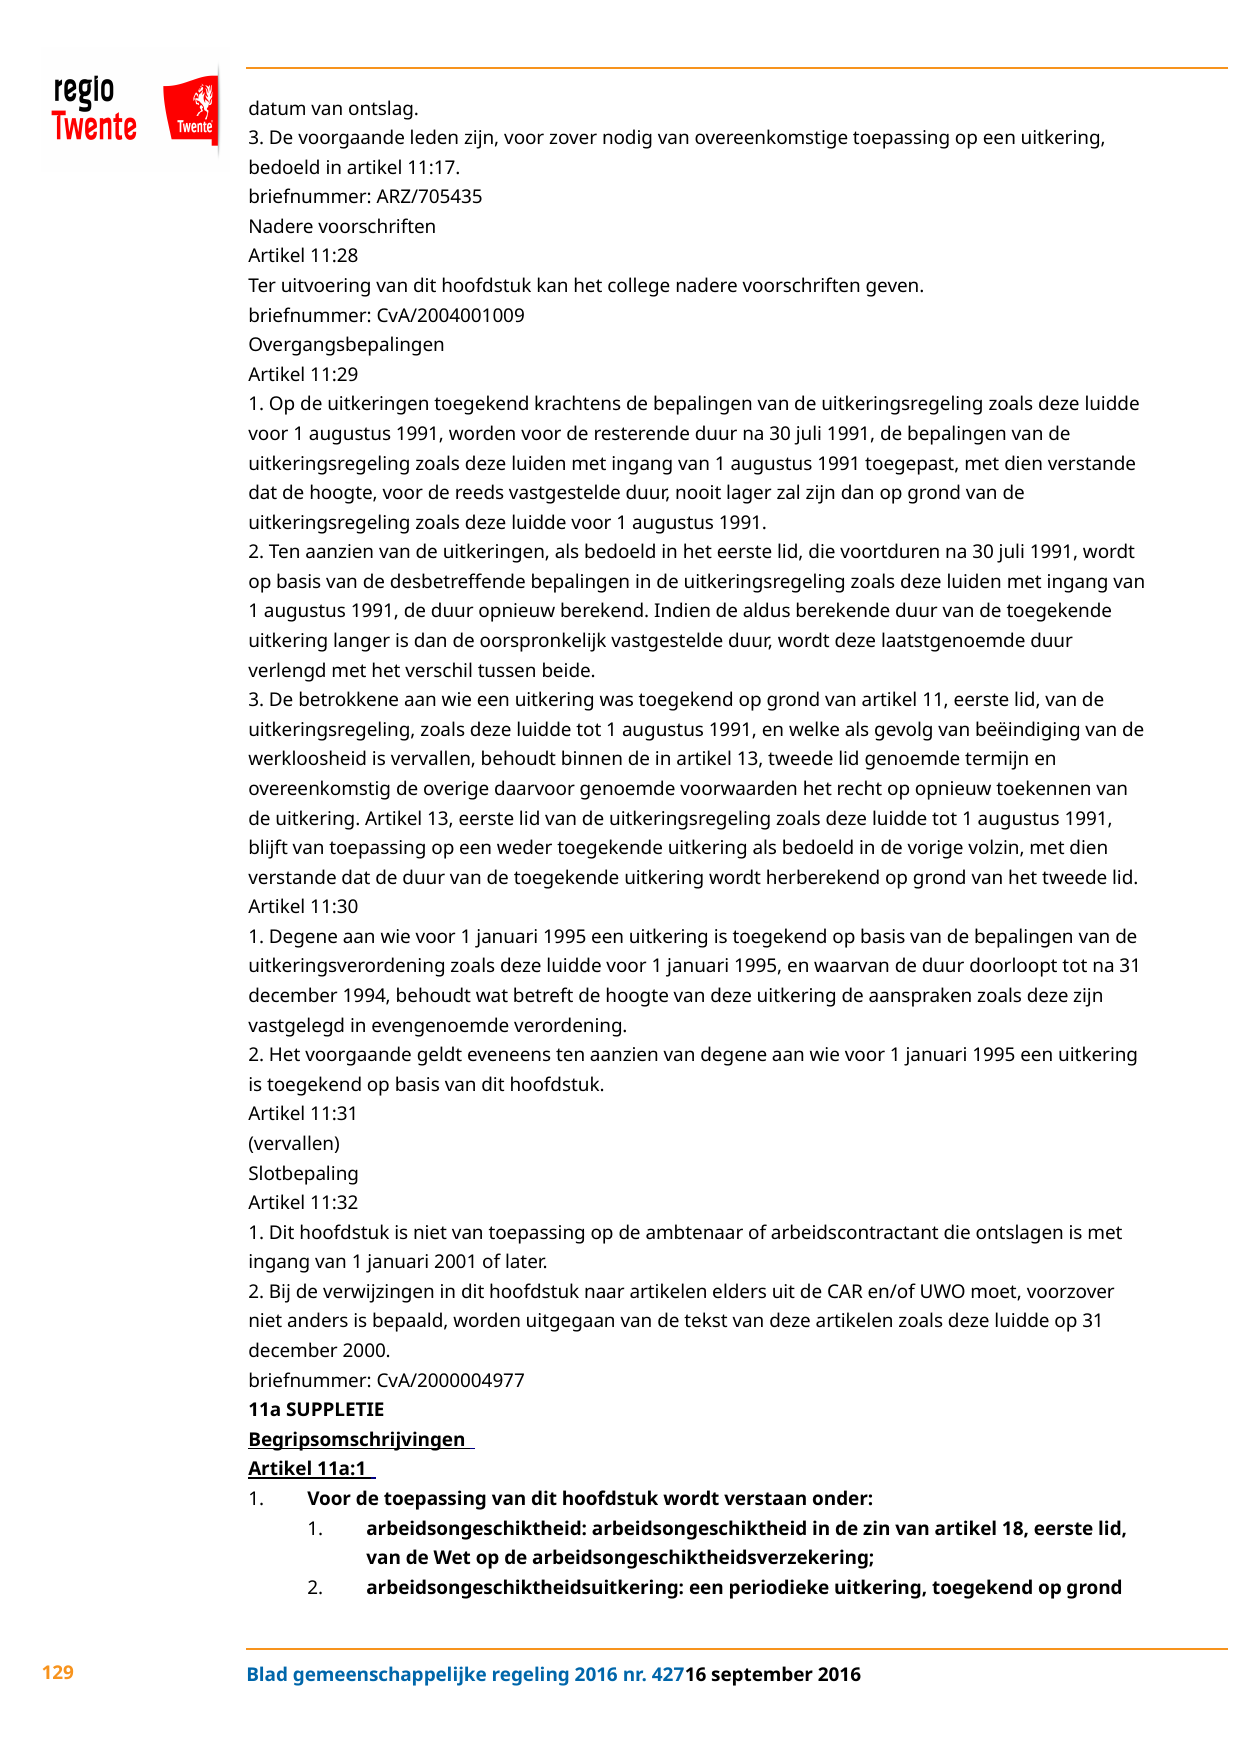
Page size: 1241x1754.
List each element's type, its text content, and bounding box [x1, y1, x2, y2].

list Voor de toepassing van dit hoofdstuk wordt verstaan onder: [248, 1485, 1152, 1511]
text 2. Het voorgaande geldt eveneens ten aanzien van degene aan wie voor 1 januari 1995 een uitkering is toegekend op basis van dit hoofdstuk. [248, 1041, 1152, 1097]
text Overgangsbepalingen [248, 331, 1152, 357]
text briefnummer: CvA/2000004977 [248, 1367, 1152, 1393]
text Ter uitvoering van dit hoofdstuk kan het college nadere voorschriften geven. [248, 272, 1152, 298]
text datum van ontslag. [248, 95, 1152, 121]
text Artikel 11:30 [248, 893, 1152, 919]
text 1. Dit hoofdstuk is niet van toepassing op de ambtenaar of arbeidscontractant die ontslagen is met ingang van 1 januari 2001 of later. [248, 1219, 1152, 1274]
text 1. Op de uitkeringen toegekend krachtens de bepalingen van de uitkeringsregeling zoals deze luidde voor 1 augustus 1991, worden voor de resterende duur na 30 juli 1991, de bepalingen van de uitkeringsregeling zoals deze luiden met ingang van 1 augustus 1991 toegepast, met dien verstande dat de hoogte, voor de reeds vastgestelde duur, nooit lager zal zijn dan op grond van de uitkeringsregeling zoals deze luidde voor 1 augustus 1991. [248, 391, 1152, 535]
text Artikel 11:29 [248, 361, 1152, 387]
text Slotbepaling [248, 1160, 1152, 1186]
text Begripsomschrijvingen [248, 1426, 1152, 1452]
text 1. Degene aan wie voor 1 januari 1995 een uitkering is toegekend op basis van de bepalingen van de uitkeringsverordening zoals deze luidde voor 1 januari 1995, en waarvan de duur doorloopt tot na 31 december 1994, behoudt wat betreft de hoogte van deze uitkering de aanspraken zoals deze zijn vastgelegd in evengenoemde verordening. [248, 923, 1152, 1038]
list arbeidsongeschiktheidsuitkering: een periodieke uitkering, toegekend op grond [307, 1574, 1152, 1600]
text 3. De betrokkene aan wie een uitkering was toegekend op grond van artikel 11, eerste lid, van de uitkeringsregeling, zoals deze luidde tot 1 augustus 1991, en welke als gevolg van beëindiging van de werkloosheid is vervallen, behoudt binnen de in artikel 13, tweede lid genoemde termijn en overeenkomstig de overige daarvoor genoemde voorwaarden het recht op opnieuw toekennen van de uitkering. Artikel 13, eerste lid van de uitkeringsregeling zoals deze luidde tot 1 augustus 1991, blijft van toepassing op een weder toegekende uitkering als bedoeld in de vorige volzin, met dien verstande dat de duur van de toegekende uitkering wordt herberekend op grond van het tweede lid. [248, 686, 1152, 890]
text Artikel 11:32 [248, 1189, 1152, 1215]
text briefnummer: ARZ/705435 [248, 183, 1152, 209]
list arbeidsongeschiktheid: arbeidsongeschiktheid in de zin van artikel 18, eerste lid, van de Wet op de arbeidsongeschiktheidsverzekering; [307, 1515, 1152, 1570]
text (vervallen) [248, 1130, 1152, 1156]
text Artikel 11:31 [248, 1101, 1152, 1126]
text Nadere voorschriften [248, 213, 1152, 239]
text 3. De voorgaande leden zijn, voor zover nodig van overeenkomstige toepassing op een uitkering, bedoeld in artikel 11:17. [248, 124, 1152, 180]
text Artikel 11a:1 [248, 1456, 1152, 1481]
text briefnummer: CvA/2004001009 [248, 302, 1152, 328]
text Artikel 11:28 [248, 243, 1152, 268]
text 2. Bij de verwijzingen in dit hoofdstuk naar artikelen elders uit de CAR en/of UWO moet, voorzover niet anders is bepaald, worden uitgegaan van de tekst van deze artikelen zoals deze luidde op 31 december 2000. [248, 1278, 1152, 1363]
picture [41, 47, 231, 172]
text 11a SUPPLETIE [248, 1396, 1152, 1422]
text 2. Ten aanzien van de uitkeringen, als bedoeld in het eerste lid, die voortduren na 30 juli 1991, wordt op basis van de desbetreffende bepalingen in de uitkeringsregeling zoals deze luiden met ingang van 1 augustus 1991, de duur opnieuw berekend. Indien de aldus berekende duur van de toegekende uitkering langer is dan de oorspronkelijk vastgestelde duur, wordt deze laatstgenoemde duur verlengd met het verschil tussen beide. [248, 538, 1152, 683]
